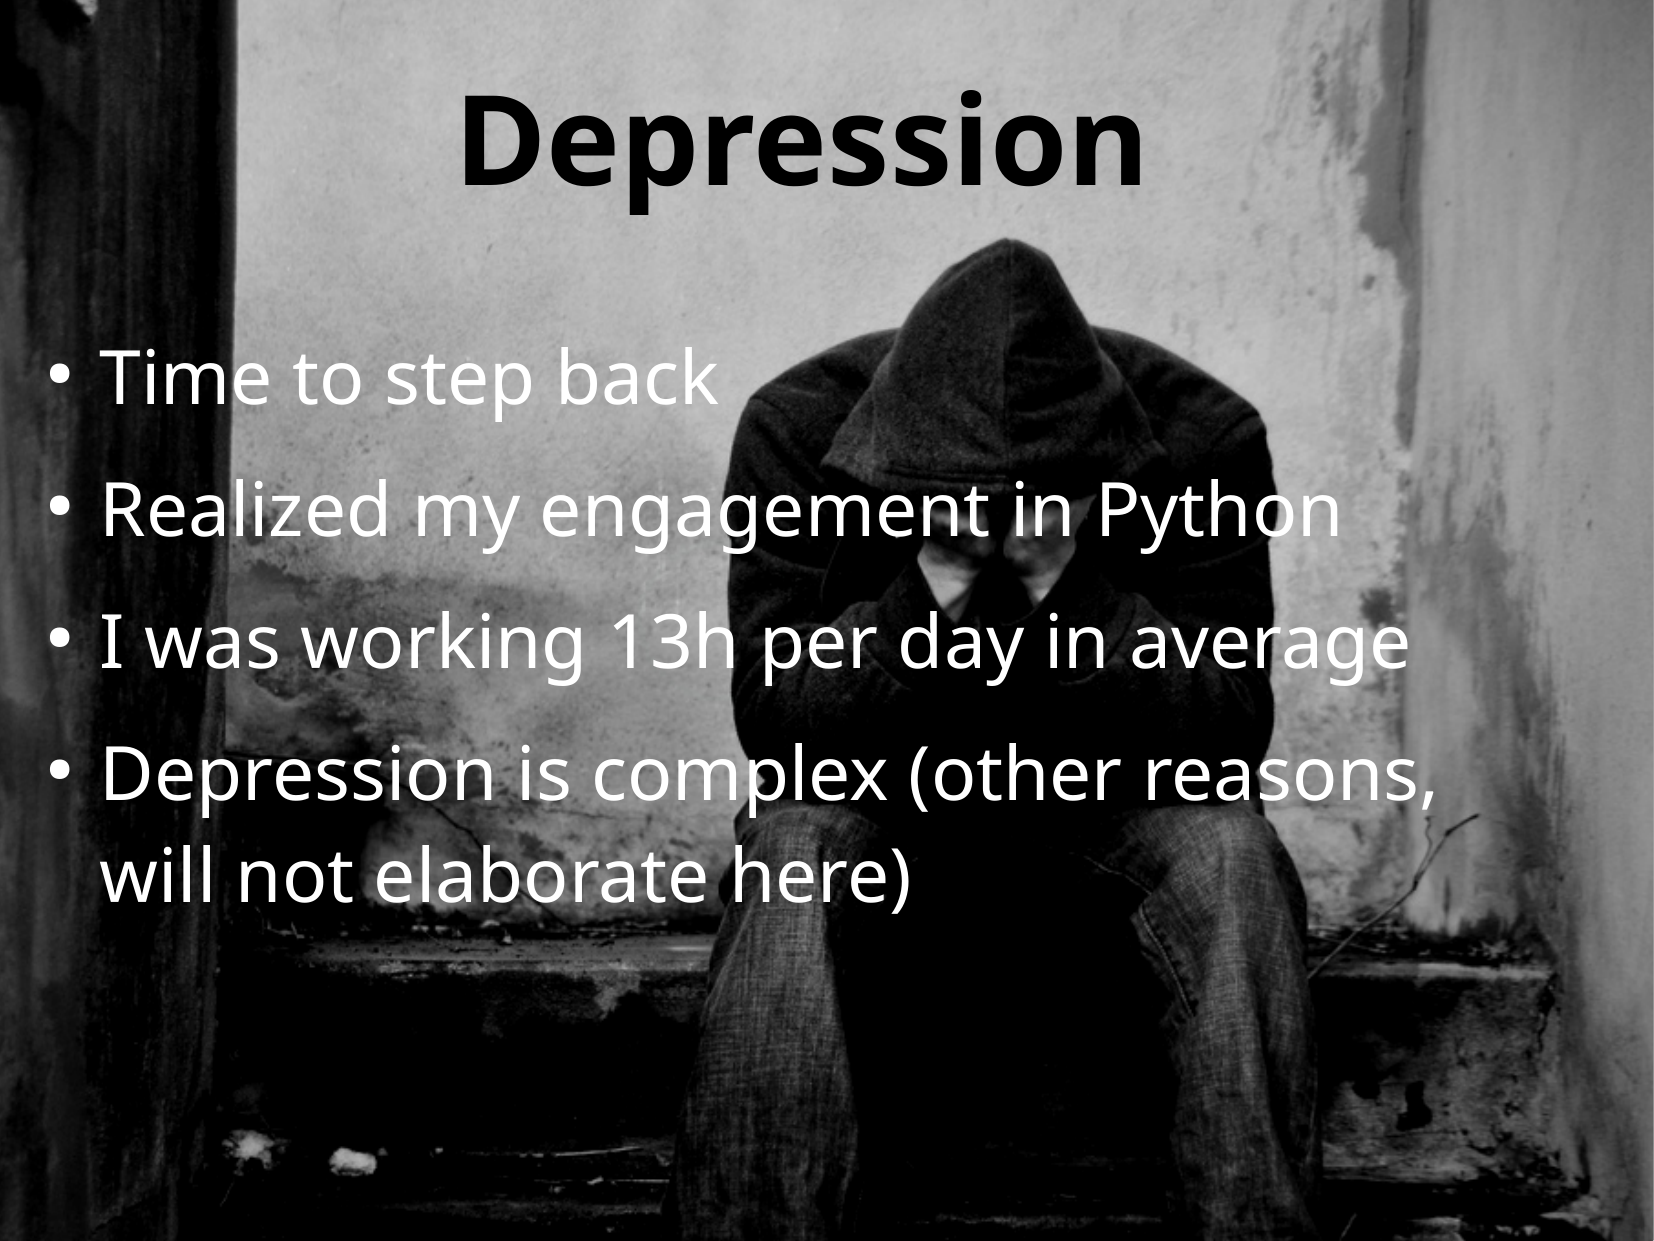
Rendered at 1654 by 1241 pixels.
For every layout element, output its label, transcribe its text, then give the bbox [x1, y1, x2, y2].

text_box Depression [439, 44, 1210, 199]
picture [0, 0, 1654, 1241]
list Time to step back Realized my engagement in Python I was working 13h per day in average Depression is complex (other reasons, will not elaborate here) [28, 324, 1517, 1065]
